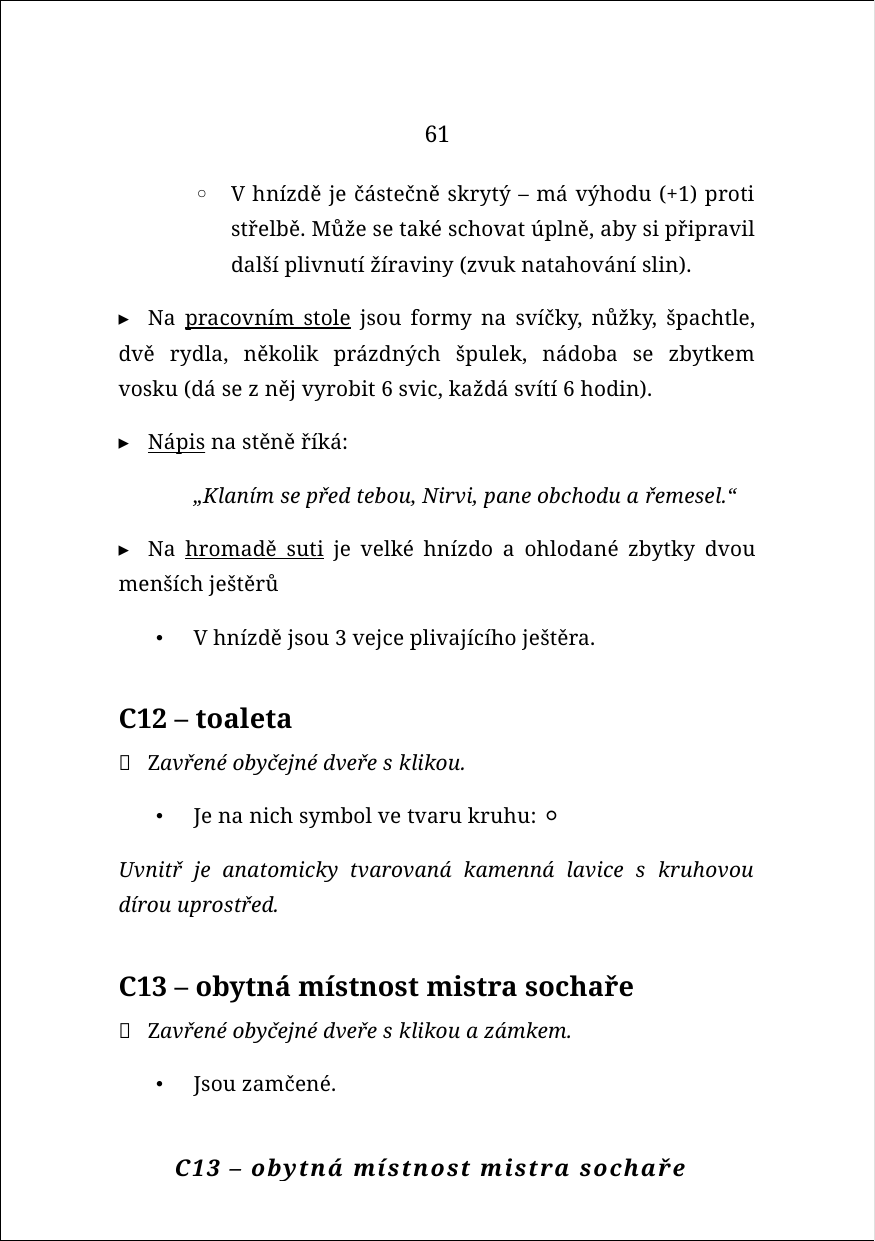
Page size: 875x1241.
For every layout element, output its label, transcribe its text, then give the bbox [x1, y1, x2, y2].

text 🚪 Zavřené obyčejné dveře s⁠ klikou. [118, 748, 756, 777]
subtitle C13 – obytná místnost mistra sochaře [118, 967, 756, 1004]
subtitle C12 – toaleta [118, 699, 756, 736]
text Uvnitř je anatomicky tvarovaná kamenná lavice s⁠ kruhovou dírou uprostřed. [118, 855, 756, 919]
list V⁠ hnízdě jsou 3 vejce plivajícího ještěra. [156, 623, 756, 651]
list Je na nich symbol ve tvaru kruhu: ⚪ [156, 801, 756, 830]
list „Klaním se před tebou, Nirvi, pane obchodu a⁠ řemesel.“ [156, 481, 756, 509]
text ▸ Nápis na stěně říká: [118, 427, 756, 456]
text 🚪 Zavřené obyčejné dveře s⁠ klikou a⁠ zámkem. [118, 1016, 756, 1044]
text ▸ Na pracovním stole jsou formy na svíčky, nůžky, špachtle, dvě rydla, několik prázdných špulek, nádoba se zbytkem vosku (dá se z⁠ něj vyrobit 6 svic, každá svítí 6 hodin). [118, 303, 756, 403]
list Jsou zamčené. [156, 1069, 756, 1097]
list V⁠ hnízdě je částečně skrytý – má výhodu (+1) proti střelbě. Může se také schovat úplně, aby si připravil další plivnutí žíraviny (zvuk natahování slin). [193, 179, 756, 278]
text ▸ Na hromadě suti je velké hnízdo a⁠ ohlodané zbytky dvou menších ještěrů [118, 534, 756, 598]
